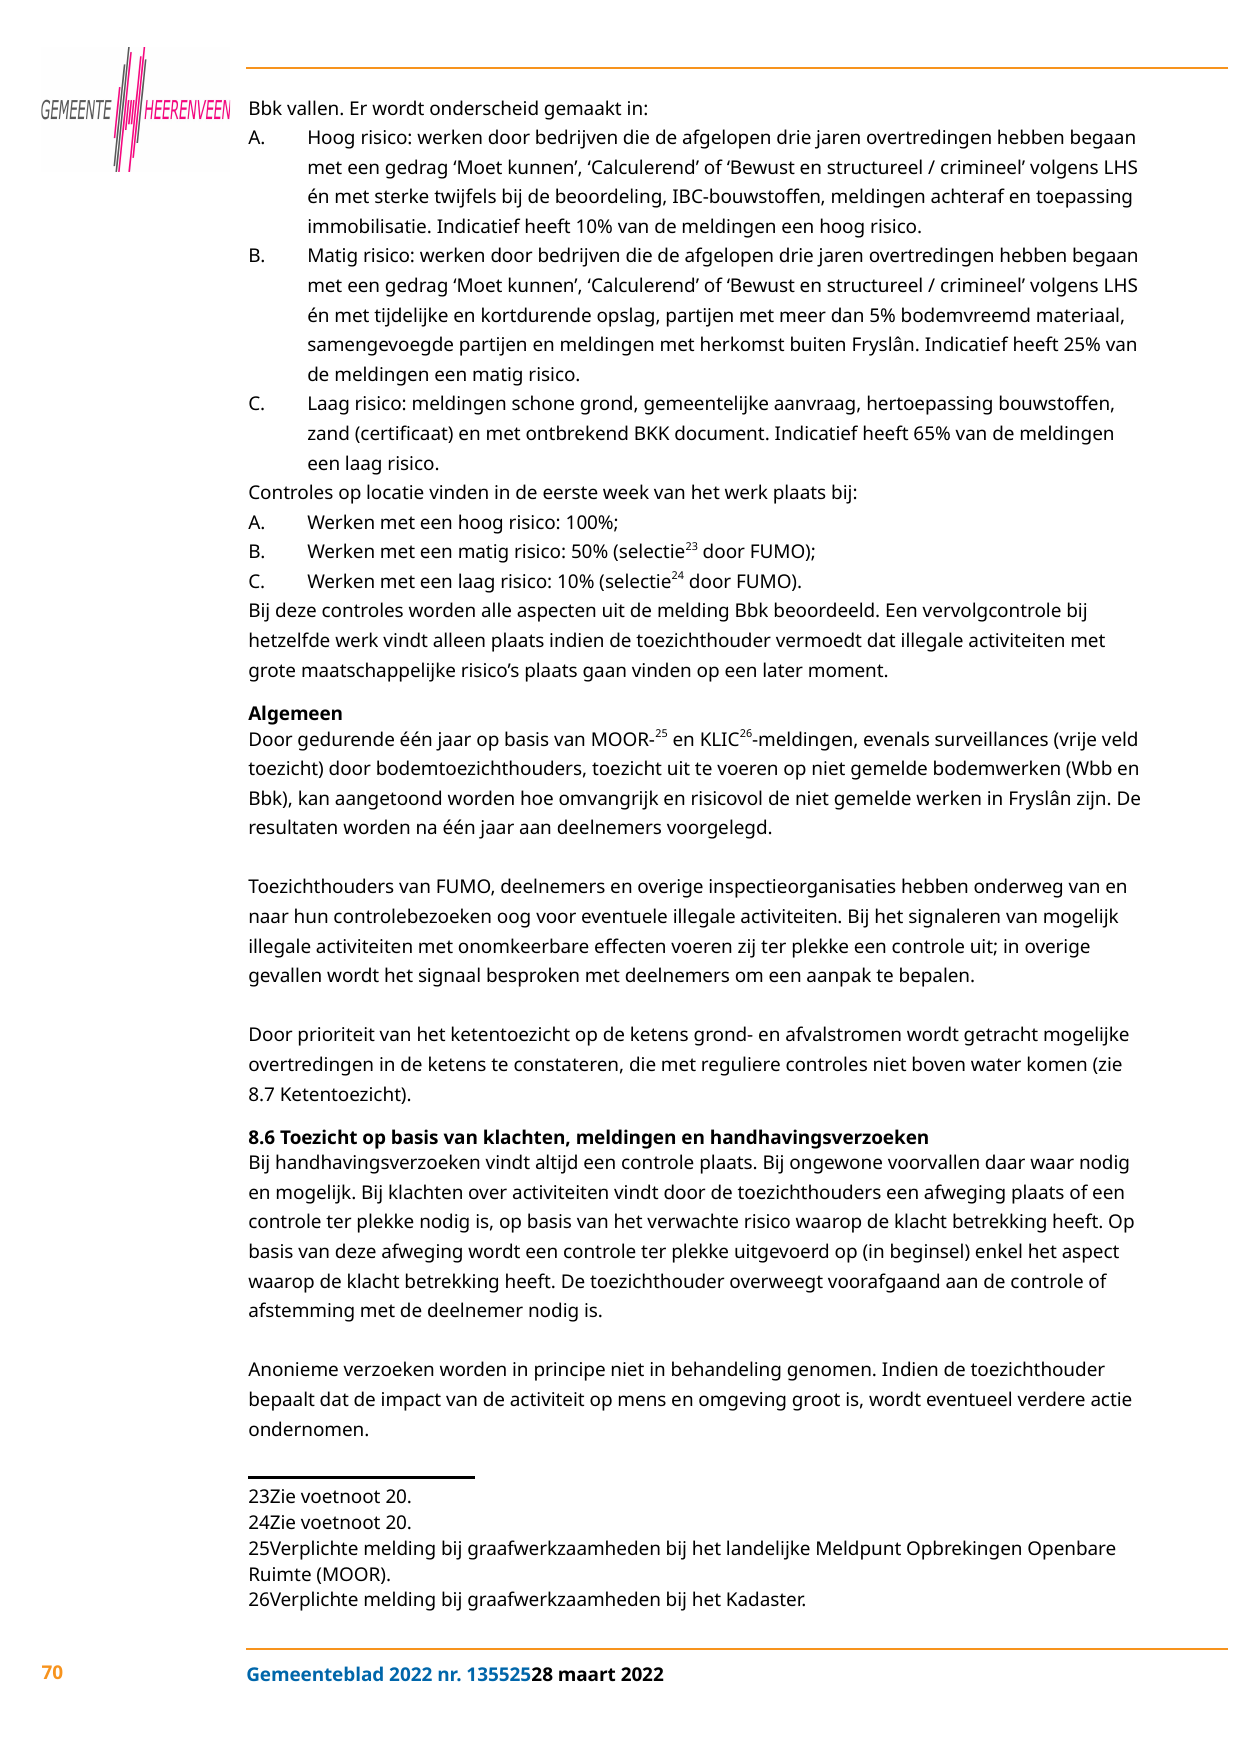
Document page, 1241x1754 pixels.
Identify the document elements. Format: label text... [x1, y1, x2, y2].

text Door prioriteit van het ketentoezicht op de ketens grond- en afvalstromen wordt getracht mogelijke overtredingen in de ketens te constateren, die met reguliere controles niet boven water komen (zie 8.7 Ketentoezicht). [248, 1022, 1152, 1106]
picture [41, 47, 231, 172]
text Verplichte melding bij graafwerkzaamheden bij het Kadaster. [248, 1586, 1152, 1612]
text Toezichthouders van FUMO, deelnemers en overige inspectieorganisaties hebben onderweg van en naar hun controlebezoeken oog voor eventuele illegale activiteiten. Bij het signaleren van mogelijk illegale activiteiten met onomkeerbare effecten voeren zij ter plekke een controle uit; in overige gevallen wordt het signaal besproken met deelnemers om een aanpak te bepalen. [248, 874, 1152, 988]
text Door gedurende één jaar op basis van MOOR- en KLIC-meldingen, evenals surveillances (vrije veld toezicht) door bodemtoezichthouders, toezicht uit te voeren op niet gemelde bodemwerken (Wbb en Bbk), kan aangetoond worden hoe omvangrijk en risicovol de niet gemelde werken in Fryslân zijn. De resultaten worden na één jaar aan deelnemers voorgelegd. [248, 726, 1152, 840]
text Anonieme verzoeken worden in principe niet in behandeling genomen. Indien de toezichthouder bepaalt dat de impact van de activiteit op mens en omgeving groot is, wordt eventueel verdere actie ondernomen. [248, 1357, 1152, 1442]
list Zie voetnoot 20. [248, 1483, 1152, 1509]
text Bij deze controles worden alle aspecten uit de melding Bbk beoordeeld. Een vervolgcontrole bij hetzelfde werk vindt alleen plaats indien de toezichthouder vermoedt dat illegale activiteiten met grote maatschappelijke risico’s plaats gaan vinden op een later moment. [248, 598, 1152, 683]
text Bij handhavingsverzoeken vindt altijd een controle plaats. Bij ongewone voorvallen daar waar nodig en mogelijk. Bij klachten over activiteiten vindt door de toezichthouders een afweging plaats of een controle ter plekke nodig is, op basis van het verwachte risico waarop de klacht betrekking heeft. Op basis van deze afweging wordt een controle ter plekke uitgevoerd op (in beginsel) enkel het aspect waarop de klacht betrekking heeft. De toezichthouder overweegt voorafgaand aan de controle of afstemming met de deelnemer nodig is. [248, 1149, 1152, 1323]
list Laag risico: meldingen schone grond, gemeentelijke aanvraag, hertoepassing bouwstoffen, zand (certificaat) en met ontbrekend BKK document. Indicatief heeft 65% van de meldingen een laag risico. [248, 391, 1152, 476]
list Werken met een laag risico: 10% (selectie door FUMO). [248, 568, 1152, 594]
text Algemeen [248, 700, 1152, 726]
text Controles op locatie vinden in de eerste week van het werk plaats bij: [248, 479, 1152, 505]
list Werken met een matig risico: 50% (selectie door FUMO); [248, 538, 1152, 564]
list Zie voetnoot 20. [248, 1509, 1152, 1535]
text Verplichte melding bij graafwerkzaamheden bij het landelijke Meldpunt Opbrekingen Openbare Ruimte (MOOR). [248, 1535, 1152, 1586]
text Bbk vallen. Er wordt onderscheid gemaakt in: [248, 95, 1152, 121]
list Werken met een hoog risico: 100%; [248, 509, 1152, 535]
list Matig risico: werken door bedrijven die de afgelopen drie jaren overtredingen hebben begaan met een gedrag ‘Moet kunnen’, ‘Calculerend’ of ‘Bewust en structureel / crimineel’ volgens LHS én met tijdelijke en kortdurende opslag, partijen met meer dan 5% bodemvreemd materiaal, samengevoegde partijen en meldingen met herkomst buiten Fryslân. Indicatief heeft 25% van de meldingen een matig risico. [248, 243, 1152, 387]
text 8.6 Toezicht op basis van klachten, meldingen en handhavingsverzoeken [248, 1124, 1152, 1149]
list Hoog risico: werken door bedrijven die de afgelopen drie jaren overtredingen hebben begaan met een gedrag ‘Moet kunnen’, ‘Calculerend’ of ‘Bewust en structureel / crimineel’ volgens LHS én met sterke twijfels bij de beoordeling, IBC-bouwstoffen, meldingen achteraf en toepassing immobilisatie. Indicatief heeft 10% van de meldingen een hoog risico. [248, 124, 1152, 239]
